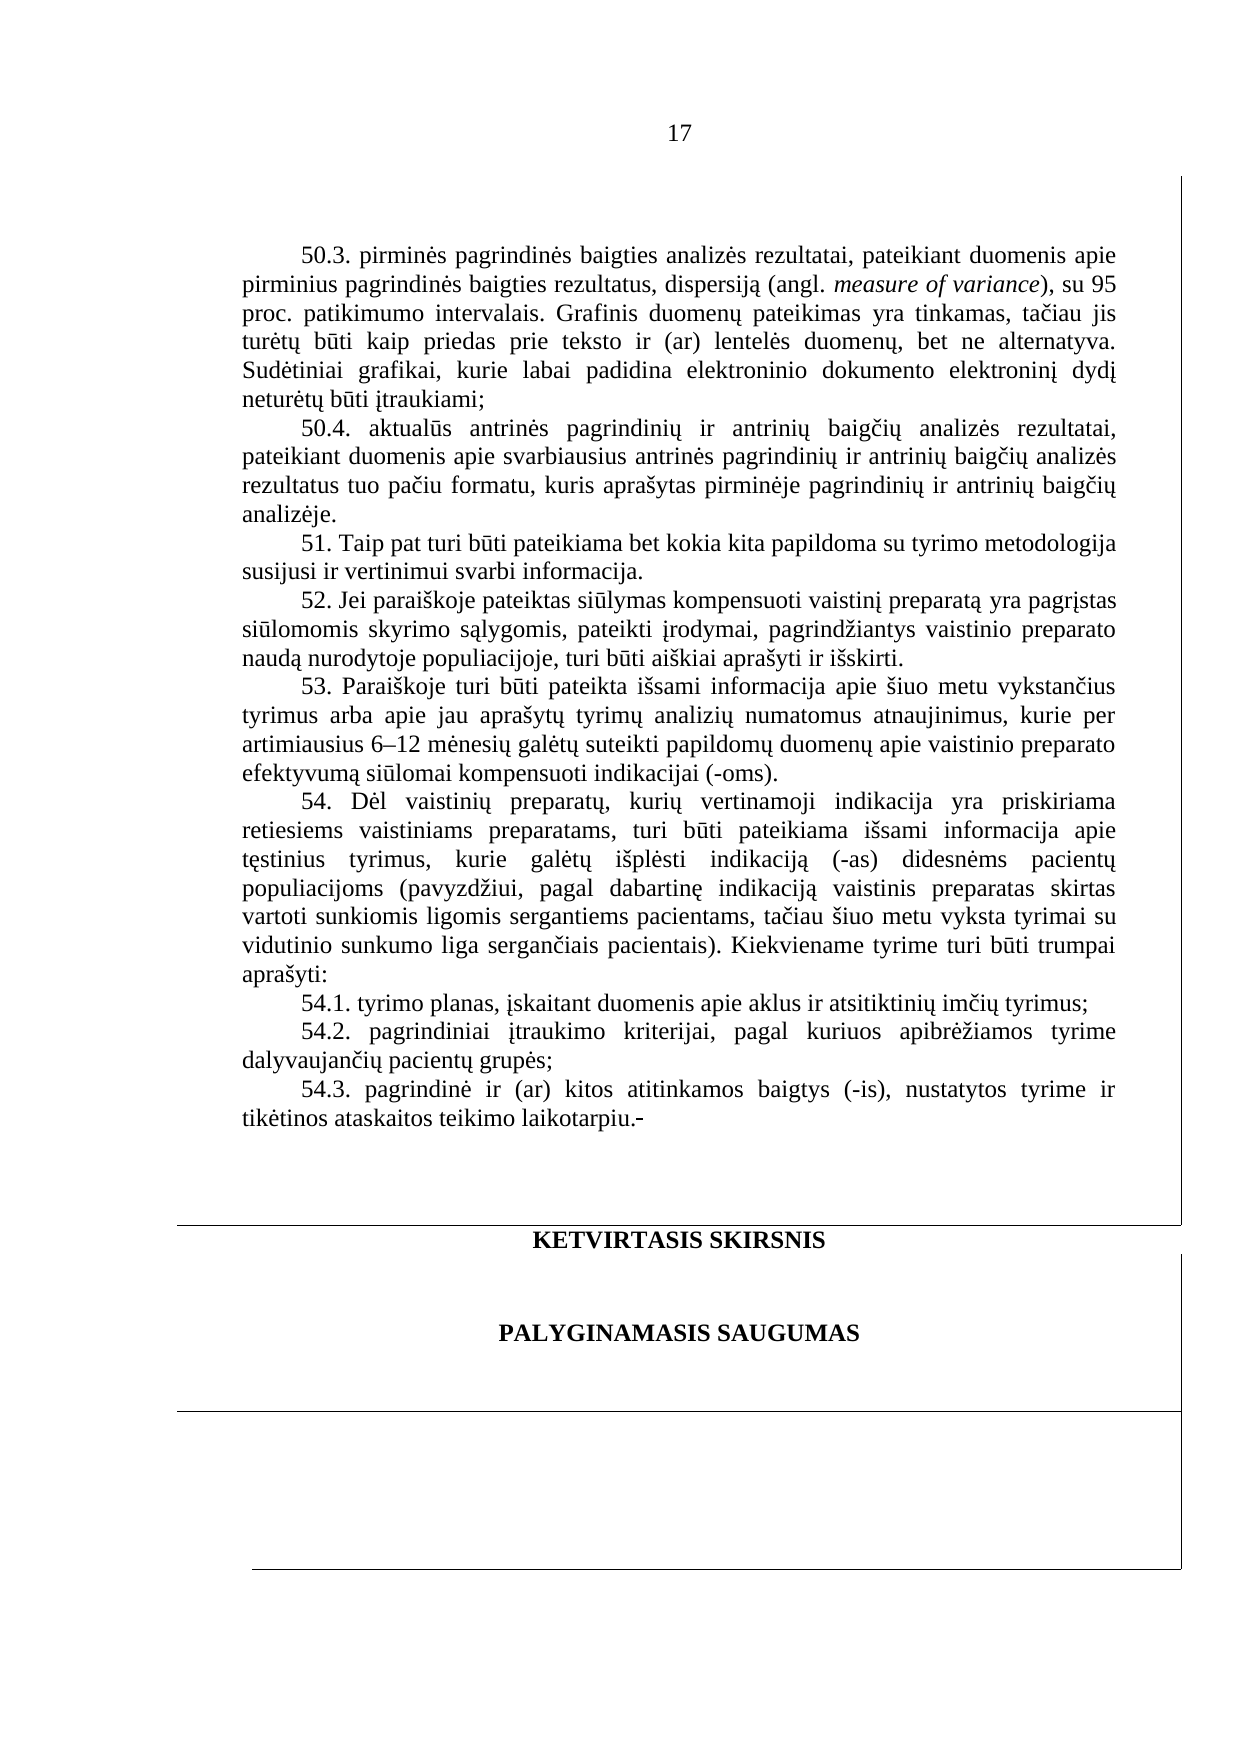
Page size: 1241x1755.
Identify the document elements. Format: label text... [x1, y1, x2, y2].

text 54.1. tyrimo planas, įskaitant duomenis apie aklus ir atsitiktinių imčių tyrimus; [177, 988, 1181, 1016]
text 50.3. pirminės pagrindinės baigties analizės rezultatai, pateikiant duomenis apie pirminius pagrindinės baigties rezultatus, dispersiją (angl. measure of variance), su 95 proc. patikimumo intervalais. Grafinis duomenų pateikimas yra tinkamas, tačiau jis turėtų būti kaip priedas prie teksto ir (ar) lentelės duomenų, bet ne alternatyva. Sudėtiniai grafikai, kurie labai padidina elektroninio dokumento elektroninį dydį neturėtų būti įtraukiami; [177, 176, 1181, 413]
text 53. Paraiškoje turi būti pateikta išsami informacija apie šiuo metu vykstančius tyrimus arba apie jau aprašytų tyrimų analizių numatomus atnaujinimus, kurie per artimiausius 6–12 mėnesių galėtų suteikti papildomų duomenų apie vaistinio preparato efektyvumą siūlomai kompensuoti indikacijai (-oms). [177, 671, 1181, 786]
text 54.2. pagrindiniai įtraukimo kriterijai, pagal kuriuos apibrėžiamos tyrime dalyvaujančių pacientų grupės; [177, 1016, 1181, 1074]
text PALYGINAMASIS SAUGUMAS [177, 1253, 1181, 1411]
text 52. Jei paraiškoje pateiktas siūlymas kompensuoti vaistinį preparatą yra pagrįstas siūlomomis skyrimo sąlygomis, pateikti įrodymai, pagrindžiantys vaistinio preparato naudą nurodytoje populiacijoje, turi būti aiškiai aprašyti ir išskirti. [177, 585, 1181, 671]
text KETVIRTASIS SKIRSNIS [177, 1225, 1181, 1253]
text 51. Taip pat turi būti pateikiama bet kokia kita papildoma su tyrimo metodologija susijusi ir vertinimui svarbi informacija. [177, 528, 1181, 585]
text 54.3. pagrindinė ir (ar) kitos atitinkamos baigtys (-is), nustatytos tyrime ir tikėtinos ataskaitos teikimo laikotarpiu. [177, 1074, 1181, 1131]
text 50.4. aktualūs antrinės pagrindinių ir antrinių baigčių analizės rezultatai, pateikiant duomenis apie svarbiausius antrinės pagrindinių ir antrinių baigčių analizės rezultatus tuo pačiu formatu, kuris aprašytas pirminėje pagrindinių ir antrinių baigčių analizėje. [177, 413, 1181, 528]
text 54. Dėl vaistinių preparatų, kurių vertinamoji indikacija yra priskiriama retiesiems vaistiniams preparatams, turi būti pateikiama išsami informacija apie tęstinius tyrimus, kurie galėtų išplėsti indikaciją (-as) didesnėms pacientų populiacijoms (pavyzdžiui, pagal dabartinę indikaciją vaistinis preparatas skirtas vartoti sunkiomis ligomis sergantiems pacientams, tačiau šiuo metu vyksta tyrimai su vidutinio sunkumo liga sergančiais pacientais). Kiekviename tyrime turi būti trumpai aprašyti: [177, 786, 1181, 988]
